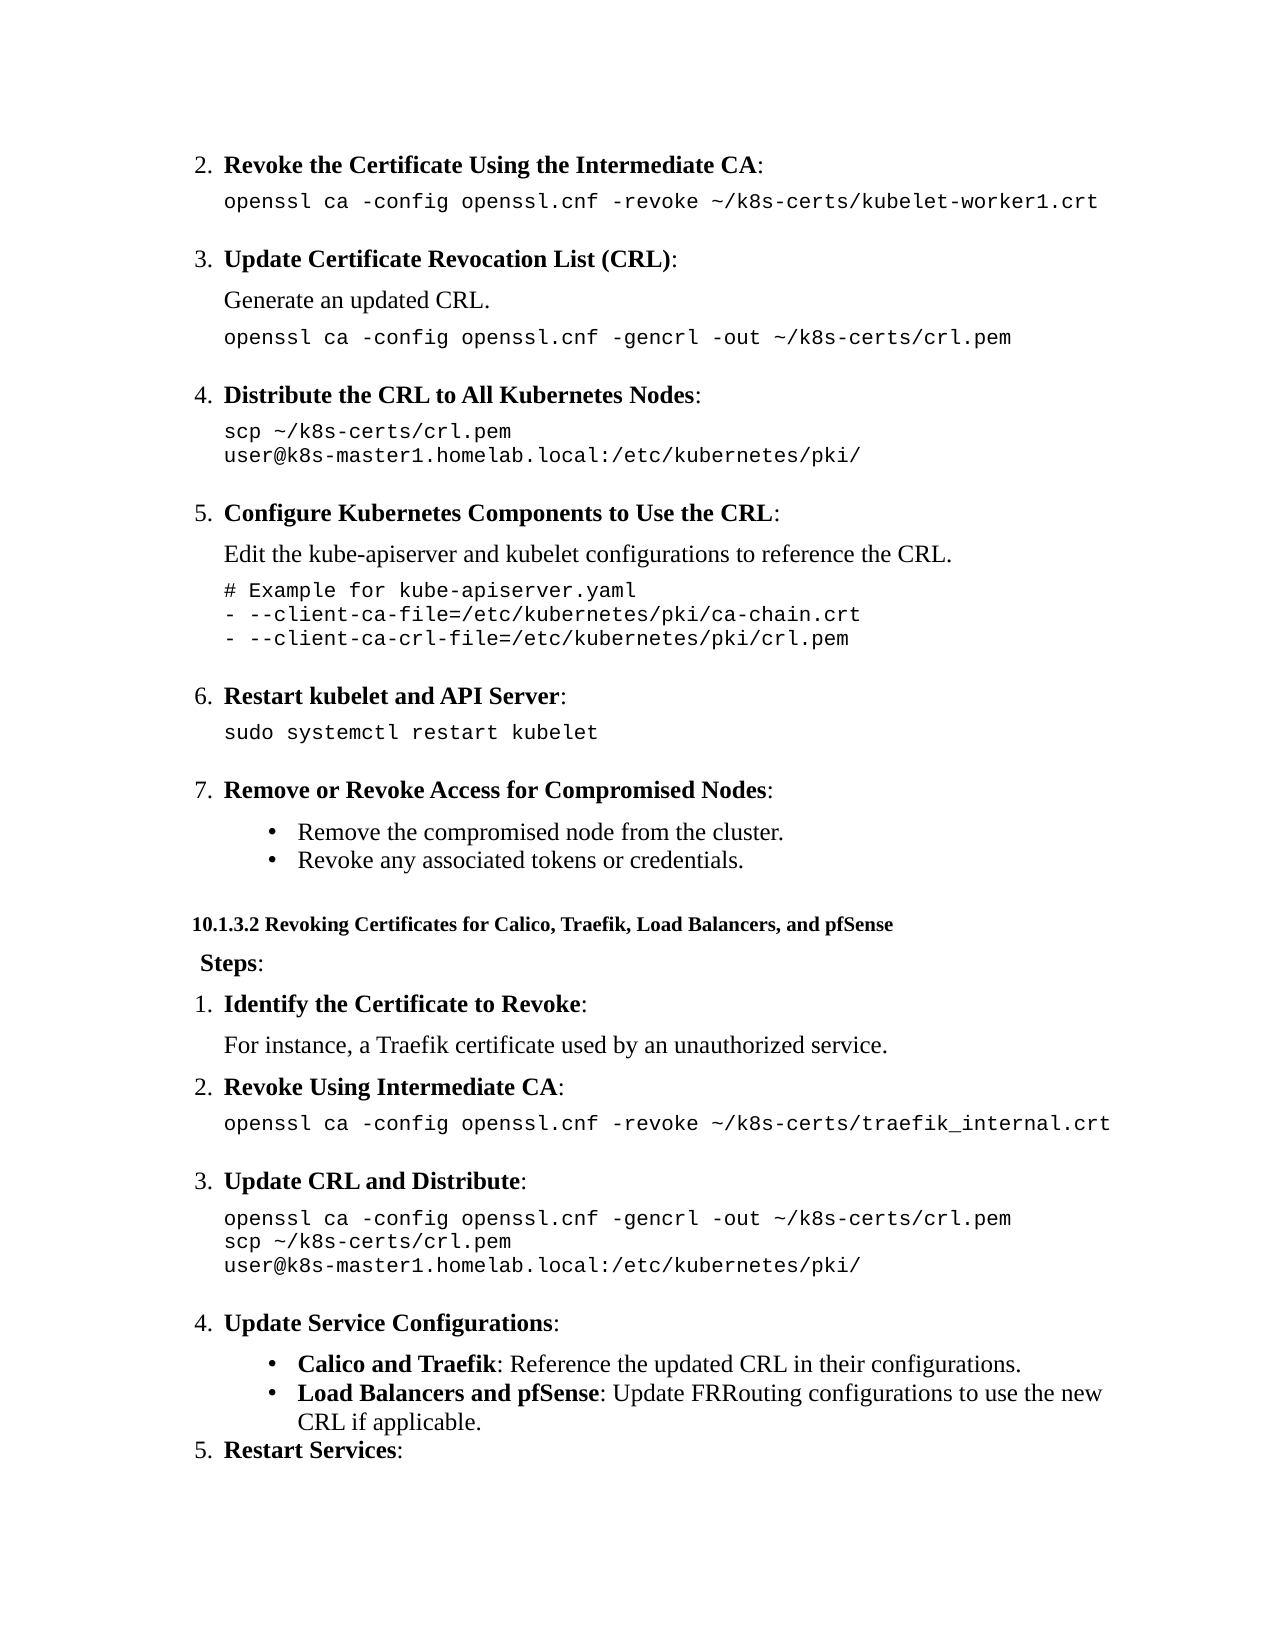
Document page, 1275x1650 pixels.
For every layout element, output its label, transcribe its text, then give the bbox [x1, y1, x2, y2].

list Configure Kubernetes Components to Use the CRL: [194, 498, 1125, 527]
list Edit the kube-apiserver and kubelet configurations to reference the CRL. [194, 539, 1125, 568]
list Restart Services: [194, 1435, 1125, 1464]
list Update Certificate Revocation List (CRL): [194, 244, 1125, 273]
list Restart kubelet and API Server: [194, 681, 1125, 710]
list # Example for kube-apiserver.yaml [194, 581, 1125, 604]
list Remove the compromised node from the cluster. [268, 817, 1125, 845]
list Calico and Traefik: Reference the updated CRL in their configurations. [268, 1349, 1125, 1378]
list Update CRL and Distribute: [194, 1166, 1125, 1195]
list Revoke Using Intermediate CA: [194, 1072, 1125, 1101]
list Remove or Revoke Access for Compromised Nodes: [194, 775, 1125, 804]
list openssl ca -config openssl.cnf -gencrl -out ~/k8s-certs/crl.pem [194, 1207, 1125, 1231]
list scp ~/k8s-certs/crl.pem user@k8s-master1.homelab.local:/etc/kubernetes/pki/ [194, 1231, 1125, 1278]
list Identify the Certificate to Revoke: [194, 989, 1125, 1018]
list Generate an updated CRL. [194, 286, 1125, 314]
text Steps: [150, 948, 1125, 977]
list openssl ca -config openssl.cnf -revoke ~/k8s-certs/traefik_internal.crt [194, 1113, 1125, 1137]
list openssl ca -config openssl.cnf -revoke ~/k8s-certs/kubelet-worker1.crt [194, 191, 1125, 215]
list Update Service Configurations: [194, 1308, 1125, 1337]
list Revoke the Certificate Using the Intermediate CA: [194, 150, 1125, 179]
list - --client-ca-file=/etc/kubernetes/pki/ca-chain.crt [194, 604, 1125, 628]
list sudo systemctl restart kubelet [194, 722, 1125, 746]
subtitle 10.1.3.2 Revoking Certificates for Calico, Traefik, Load Balancers, and pfSense [150, 912, 1125, 936]
list Revoke any associated tokens or credentials. [268, 845, 1125, 874]
list scp ~/k8s-certs/crl.pem user@k8s-master1.homelab.local:/etc/kubernetes/pki/ [194, 421, 1125, 468]
list For instance, a Traefik certificate used by an unauthorized service. [194, 1031, 1125, 1059]
list openssl ca -config openssl.cnf -gencrl -out ~/k8s-certs/crl.pem [194, 327, 1125, 351]
list Load Balancers and pfSense: Update FRRouting configurations to use the new CRL if applicable. [268, 1378, 1125, 1435]
list Distribute the CRL to All Kubernetes Nodes: [194, 380, 1125, 409]
list - --client-ca-crl-file=/etc/kubernetes/pki/crl.pem [194, 628, 1125, 651]
